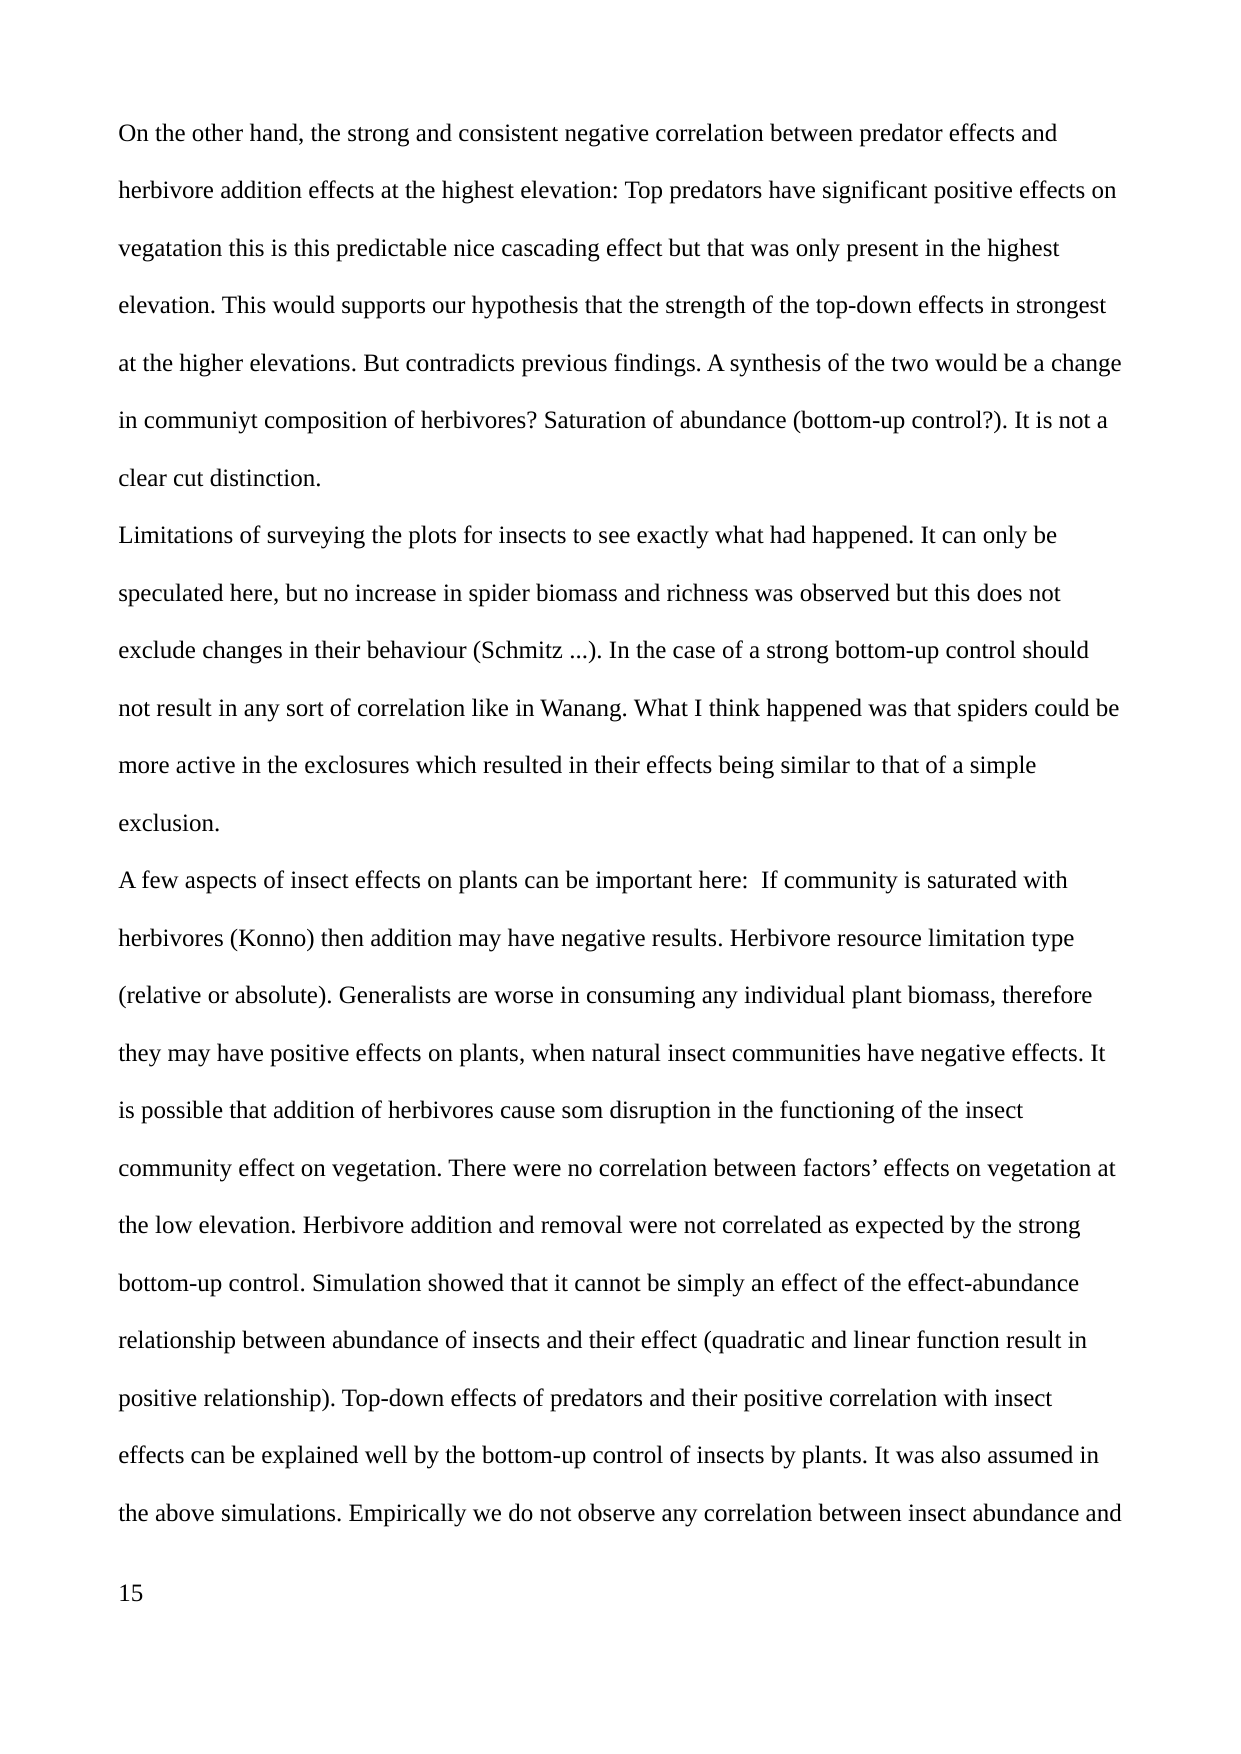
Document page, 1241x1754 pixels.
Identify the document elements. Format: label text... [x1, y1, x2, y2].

text On the other hand, the strong and consistent negative correlation between predator effects and herbivore addition effects at the highest elevation: Top predators have significant positive effects on vegatation this is this predictable nice cascading effect but that was only present in the highest elevation. This would supports our hypothesis that the strength of the top-down effects in strongest at the higher elevations. But contradicts previous findings. A synthesis of the two would be a change in communiyt composition of herbivores? Saturation of abundance (bottom-up control?). It is not a clear cut distinction. [118, 118, 1122, 492]
text Limitations of surveying the plots for insects to see exactly what had happened. It can only be speculated here, but no increase in spider biomass and richness was observed but this does not exclude changes in their behaviour (Schmitz ...). In the case of a strong bottom-up control should not result in any sort of correlation like in Wanang. What I think happened was that spiders could be more active in the exclosures which resulted in their effects being similar to that of a simple exclusion. A few aspects of insect effects on plants can be important here: If community is saturated with herbivores (Konno) then addition may have negative results. Herbivore resource limitation type (relative or absolute). Generalists are worse in consuming any individual plant biomass, therefore they may have positive effects on plants, when natural insect communities have negative effects. It is possible that addition of herbivores cause som disruption in the functioning of the insect community effect on vegetation. There were no correlation between factors’ effects on vegetation at the low elevation. Herbivore addition and removal were not correlated as expected by the strong bottom-up control. Simulation showed that it cannot be simply an effect of the effect-abundance relationship between abundance of insects and their effect (quadratic and linear function result in positive relationship). Top-down effects of predators and their positive correlation with insect effects can be explained well by the bottom-up control of insects by plants. It was also assumed in the above simulations. Empirically we do not observe any correlation between insect abundance and [118, 521, 1122, 1527]
